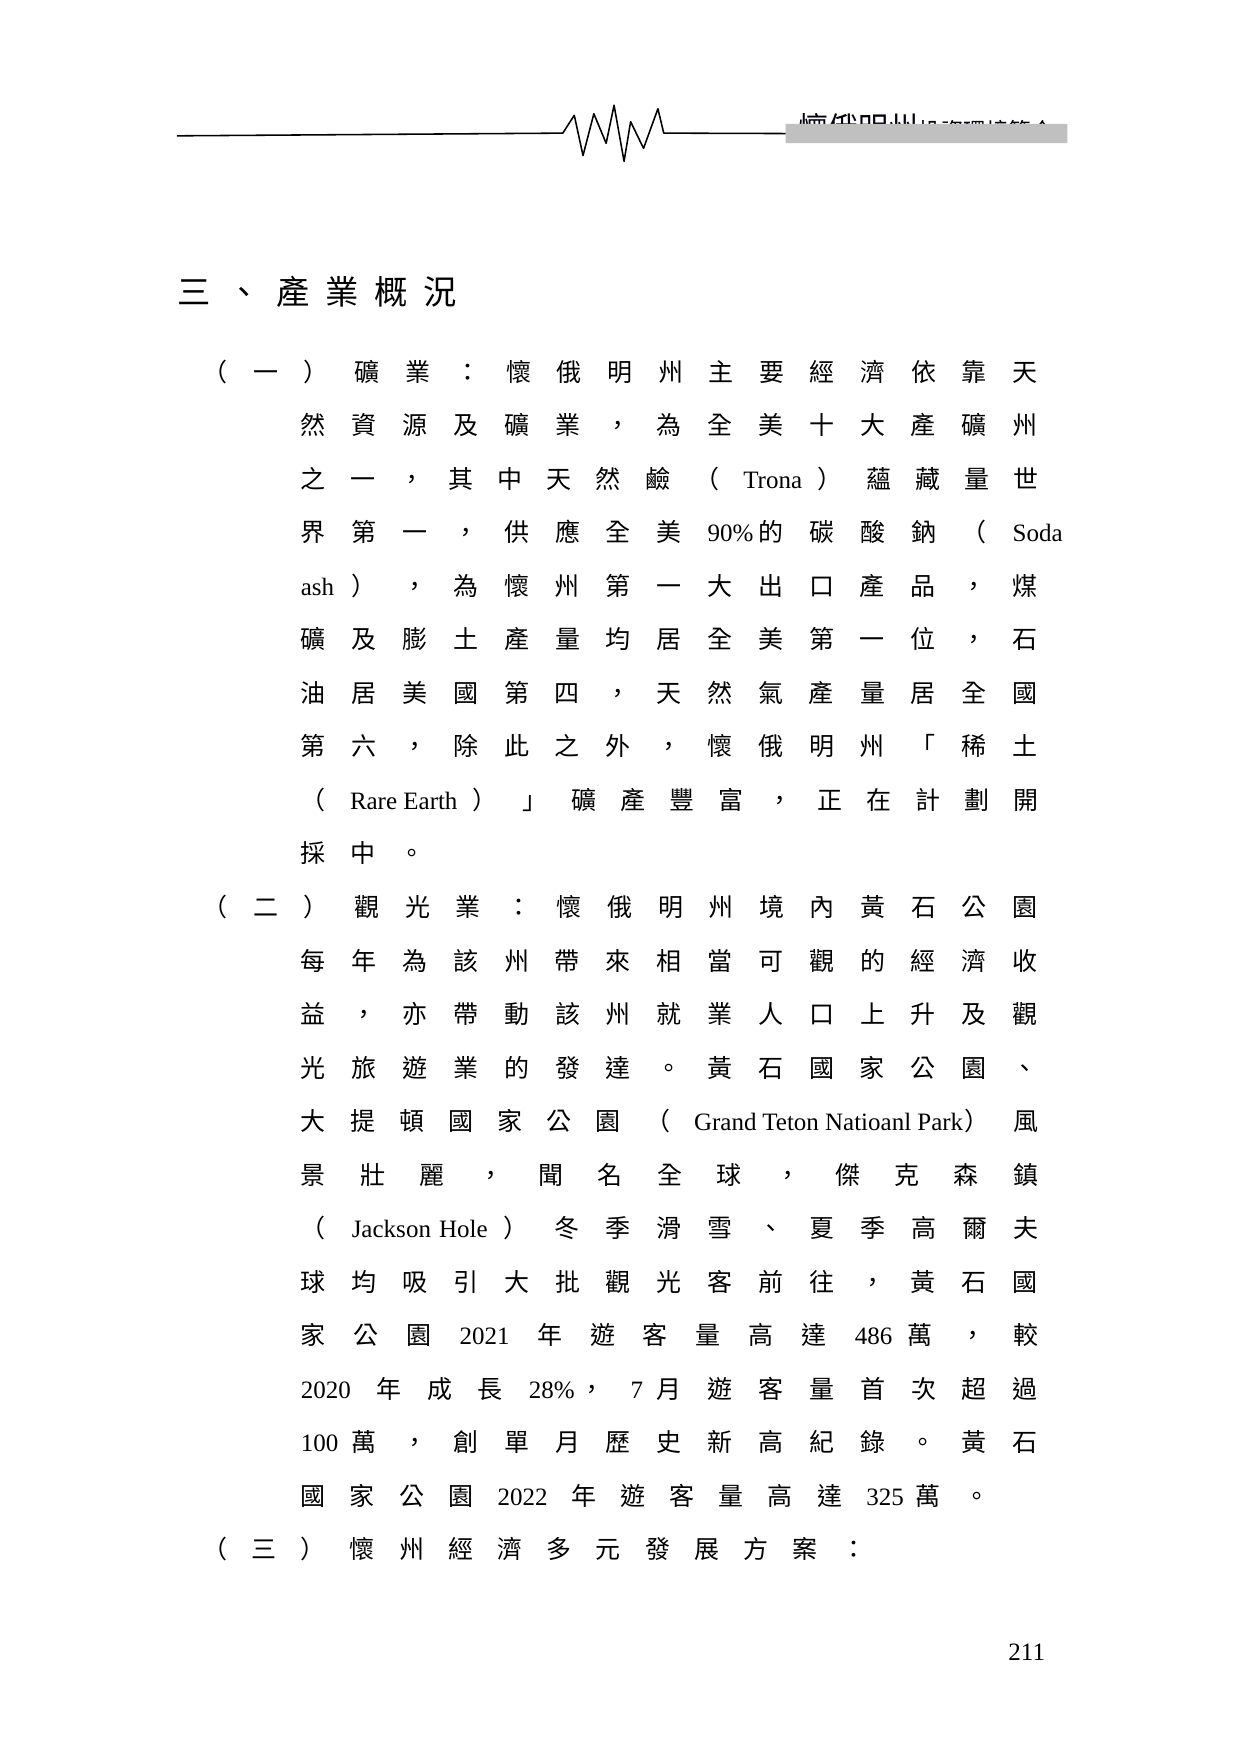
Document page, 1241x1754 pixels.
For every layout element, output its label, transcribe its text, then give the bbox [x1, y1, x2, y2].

text 三、產業概況 [178, 263, 1063, 317]
text （三）懷州經濟多元發展方案： [202, 1521, 1063, 1575]
text （一）礦業：懷俄明州主要經濟依靠天然資源及礦業，為全美十大產礦州之一，其中天然鹼（Trona）蘊藏量世界第一，供應全美90%的碳酸鈉（Soda ash），為懷州第一大出口產品，煤礦及膨土產量均居全美第一位，石油居美國第四，天然氣產量居全國第六，除此之外，懷俄明州「稀土（Rare Earth）」礦產豐富，正在計劃開採中。 [202, 343, 1063, 879]
text （二）觀光業：懷俄明州境內黃石公園每年為該州帶來相當可觀的經濟收益，亦帶動該州就業人口上升及觀光旅遊業的發達。黃石國家公園、大提頓國家公園（Grand Teton Natioanl Park）風景壯麗，聞名全球，傑克森鎮（Jackson Hole）冬季滑雪、夏季高爾夫球均吸引大批觀光客前往，黃石國家公園2021年遊客量高達486萬，較2020年成長28%，7月遊客量首次超過100萬，創單月歷史新高紀錄。黃石國家公園2022年遊客量高達325萬。 [202, 879, 1063, 1521]
